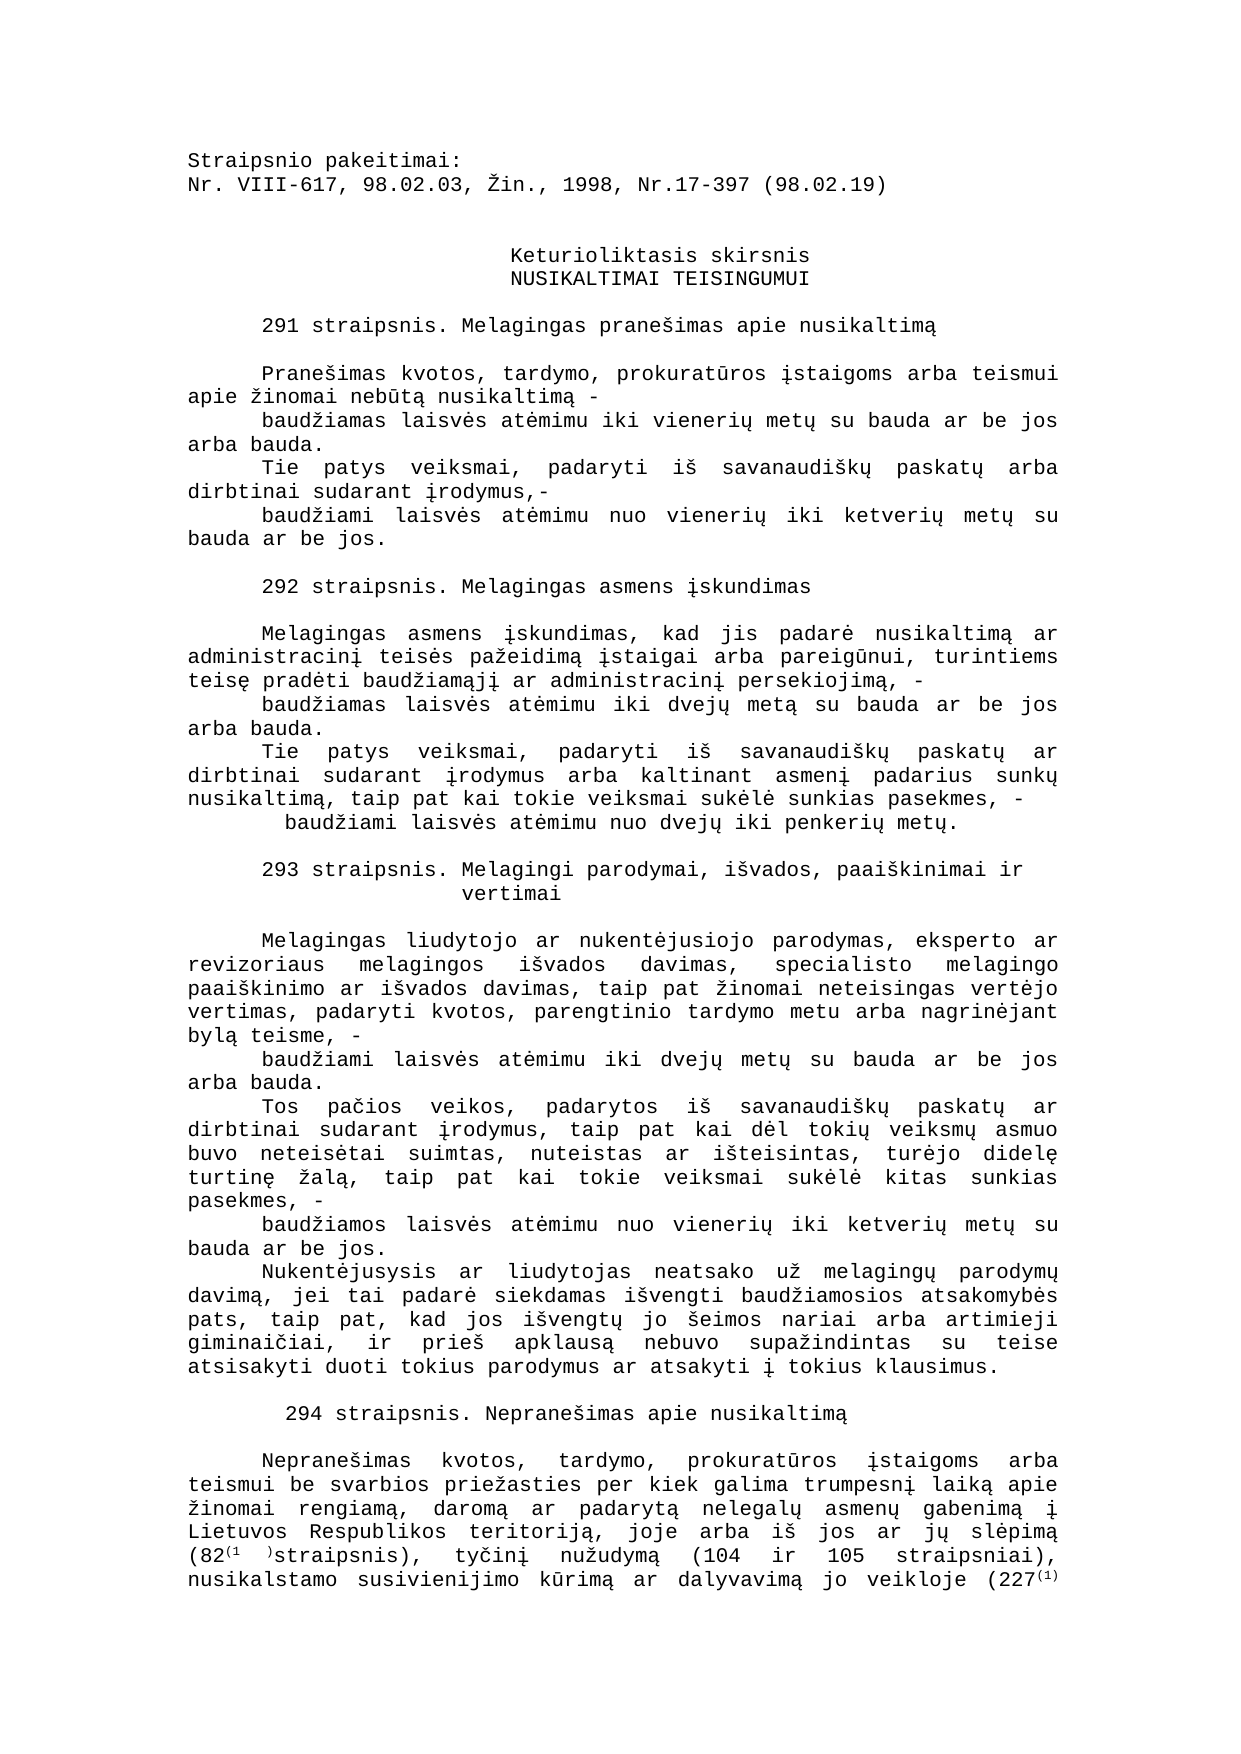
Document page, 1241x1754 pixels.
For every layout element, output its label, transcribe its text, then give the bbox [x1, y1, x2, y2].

text Pranešimas kvotos, tardymo, prokuratūros įstaigoms arba teismui apie žinomai nebūtą nusikaltimą - [187, 363, 1059, 410]
text baudžiamos laisvės atėmimu nuo vienerių iki ketverių metų su bauda ar be jos. [187, 1214, 1059, 1261]
text Straipsnio pakeitimai: [187, 150, 1059, 174]
text baudžiami laisvės atėmimu nuo dvejų iki penkerių metų. [210, 812, 1059, 836]
text 291 straipsnis. Melagingas pranešimas apie nusikaltimą [187, 316, 1059, 339]
text Melagingas liudytojo ar nukentėjusiojo parodymas, eksperto ar revizoriaus melagingos išvados davimas, specialisto melagingo paaiškinimo ar išvados davimas, taip pat žinomai neteisingas vertėjo vertimas, padaryti kvotos, parengtinio tardymo metu arba nagrinėjant bylą teisme, - [187, 930, 1059, 1048]
text Melagingas asmens įskundimas, kad jis padarė nusikaltimą ar administracinį teisės pažeidimą įstaigai arba pareigūnui, turintiems teisę pradėti baudžiamąjį ar administracinį persekiojimą, - [187, 623, 1059, 694]
text 294 straipsnis. Nepranešimas apie nusikaltimą [211, 1403, 1059, 1427]
text Tos pačios veikos, padarytos iš savanaudiškų paskatų ar dirbtinai sudarant įrodymus, taip pat kai dėl tokių veiksmų asmuo buvo neteisėtai suimtas, nuteistas ar išteisintas, turėjo didelę turtinę žalą, taip pat kai tokie veiksmai sukėlė kitas sunkias pasekmes, - [187, 1096, 1059, 1214]
text Tie patys veiksmai, padaryti iš savanaudiškų paskatų arba dirbtinai sudarant įrodymus,- [187, 457, 1059, 505]
text Nepranešimas kvotos, tardymo, prokuratūros įstaigoms arba teismui be svarbios priežasties per kiek galima trumpesnį laiką apie žinomai rengiamą, daromą ar padarytą nelegalų asmenų gabenimą į Lietuvos Respublikos teritoriją, joje arba iš jos ar jų slėpimą (82(1 )straipsnis), tyčinį nužudymą (104 ir 105 straipsniai), nusikalstamo susivienijimo kūrimą ar dalyvavimą jo veikloje (227(1) [187, 1451, 1059, 1592]
text NUSIKALTIMAI TEISINGUMUI [187, 268, 1059, 292]
text baudžiamas laisvės atėmimu iki dvejų metą su bauda ar be jos arba bauda. [187, 694, 1059, 741]
text 293 straipsnis. Melagingi parodymai, išvados, paaiškinimai ir [261, 859, 1059, 883]
text Nukentėjusysis ar liudytojas neatsako už melagingų parodymų davimą, jei tai padarė siekdamas išvengti baudžiamosios atsakomybės pats, taip pat, kad jos išvengtų jo šeimos nariai arba artimieji giminaičiai, ir prieš apklausą nebuvo supažindintas su teise atsisakyti duoti tokius parodymus ar atsakyti į tokius klausimus. [187, 1261, 1059, 1379]
text baudžiami laisvės atėmimu nuo vienerių iki ketverių metų su bauda ar be jos. [187, 505, 1059, 552]
text baudžiami laisvės atėmimu iki dvejų metų su bauda ar be jos arba bauda. [187, 1048, 1059, 1096]
text Tie patys veiksmai, padaryti iš savanaudiškų paskatų ar dirbtinai sudarant įrodymus arba kaltinant asmenį padarius sunkų nusikaltimą, taip pat kai tokie veiksmai sukėlė sunkias pasekmes, - [187, 741, 1059, 812]
text Nr. VIII-617, 98.02.03, Žin., 1998, Nr.17-397 (98.02.19) [187, 174, 1059, 197]
text Keturioliktasis skirsnis [187, 244, 1059, 268]
text 292 straipsnis. Melagingas asmens įskundimas [206, 576, 1059, 599]
text baudžiamas laisvės atėmimu iki vienerių metų su bauda ar be jos arba bauda. [187, 410, 1059, 457]
text vertimai [261, 883, 1059, 907]
